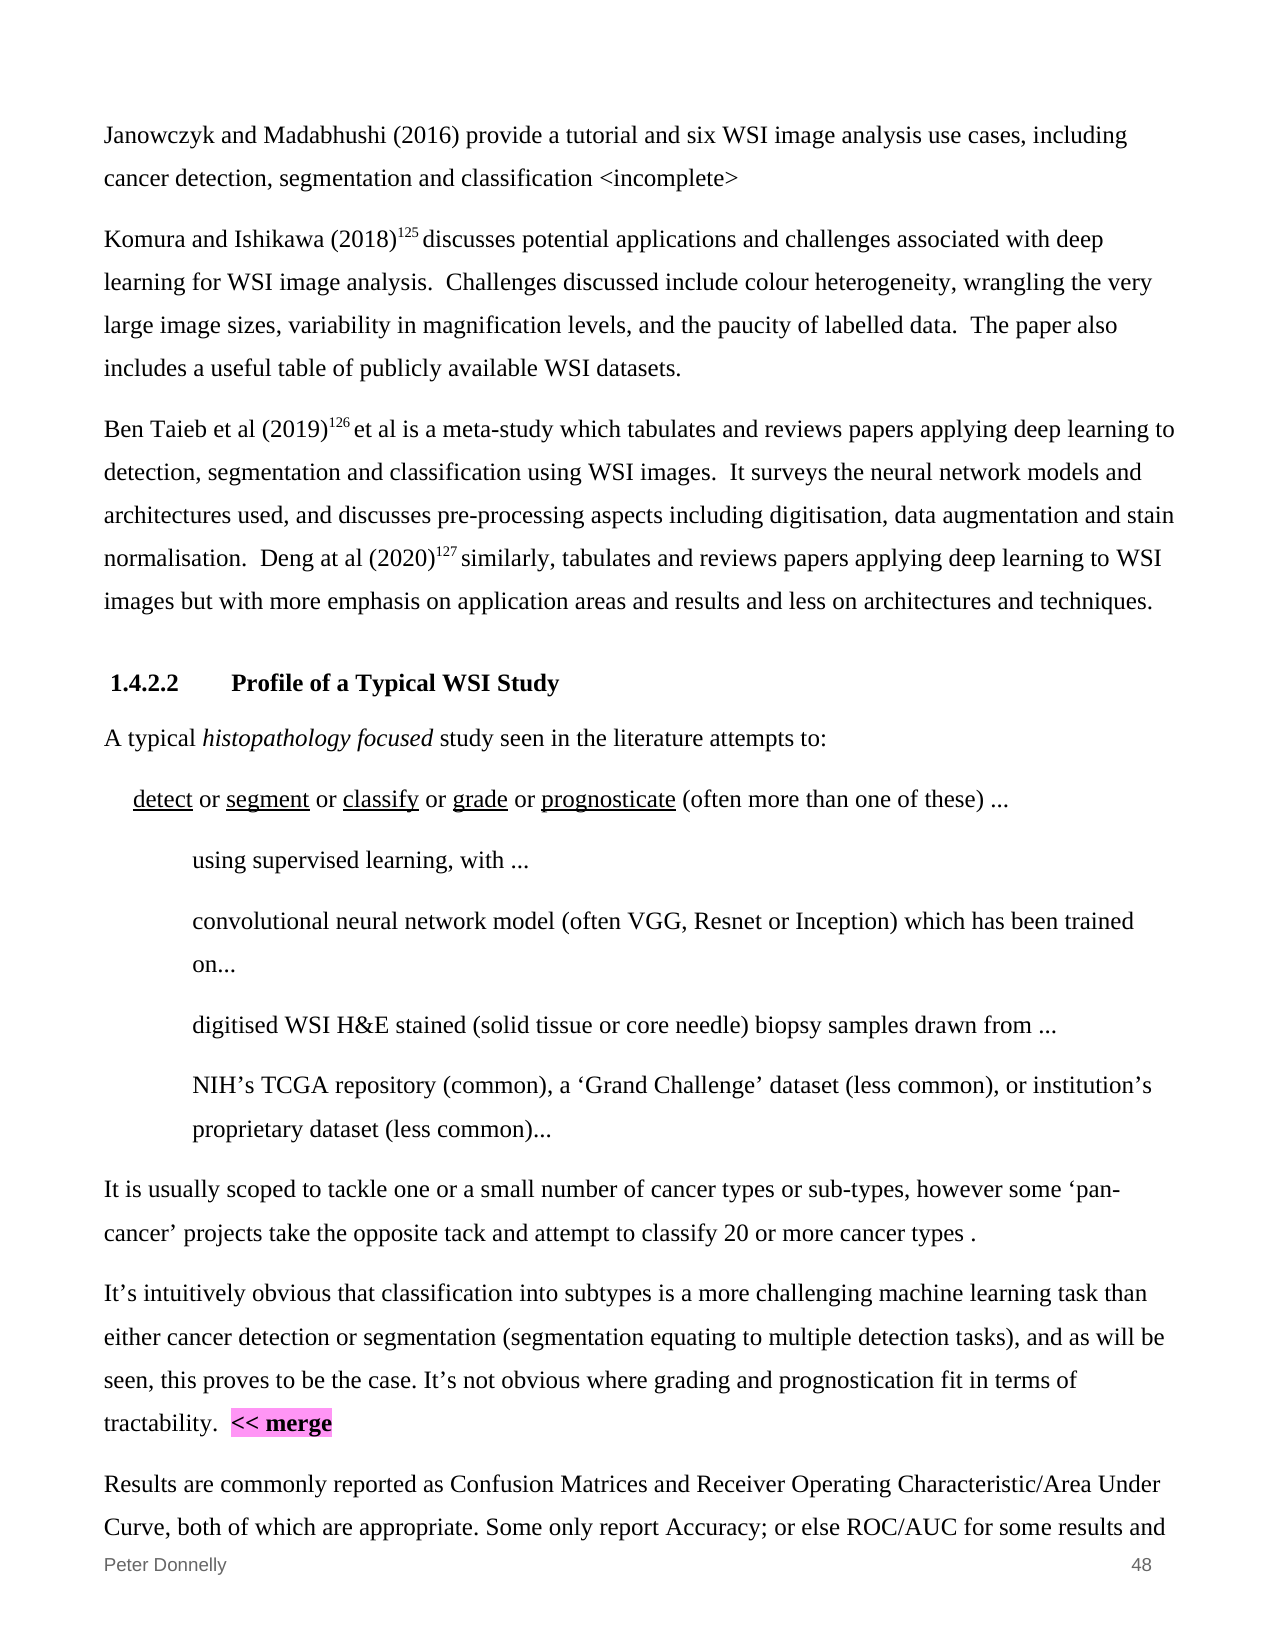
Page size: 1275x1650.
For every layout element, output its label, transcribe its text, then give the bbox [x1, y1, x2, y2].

text Ben Taieb et al (2019) et al is a meta-study which tabulates and reviews papers applying deep learning to detection, segmentation and classification using WSI images. It surveys the neural network models and architectures used, and discusses pre-processing aspects including digitisation, data augmentation and stain normalisation. Deng at al (2020) similarly, tabulates and reviews papers applying deep learning to WSI images but with more emphasis on application areas and results and less on architectures and techniques. [103, 414, 1181, 615]
text digitised WSI H&E stained (solid tissue or core needle) biopsy samples drawn from ... [192, 1010, 1181, 1038]
text Results are commonly reported as Confusion Matrices and Receiver Operating Characteristic/Area Under Curve, both of which are appropriate. Some only report Accuracy; or else ROC/AUC for some results and [103, 1469, 1181, 1541]
text detect or segment or classify or grade or prognosticate (often more than one of these) ... [133, 784, 1181, 813]
subtitle Profile of a Typical WSI Study [103, 668, 1181, 697]
text convolutional neural network model (often VGG, Resnet or Inception) which has been trained on... [192, 906, 1181, 978]
text It is usually scoped to tackle one or a small number of cancer types or sub-types, however some ‘pan-cancer’ projects take the opposite tack and attempt to classify 20 or more cancer types . [103, 1174, 1181, 1246]
text using supervised learning, with ... [192, 845, 1181, 874]
text It’s intuitively obvious that classification into subtypes is a more challenging machine learning task than either cancer detection or segmentation (segmentation equating to multiple detection tasks), and as will be seen, this proves to be the case. It’s not obvious where grading and prognostication fit in terms of tractability. << merge [103, 1278, 1181, 1437]
text NIH’s TCGA repository (common), a ‘Grand Challenge’ dataset (less common), or institution’s proprietary dataset (less common)... [192, 1071, 1181, 1142]
text A typical histopathology focused study seen in the literature attempts to: [103, 723, 1181, 752]
text Komura and Ishikawa (2018) discusses potential applications and challenges associated with deep learning for WSI image analysis. Challenges discussed include colour heterogeneity, wrangling the very large image sizes, variability in magnification levels, and the paucity of labelled data. The paper also includes a useful table of publicly available WSI datasets. [103, 224, 1181, 382]
text Janowczyk and Madabhushi (2016) provide a tutorial and six WSI image analysis use cases, including cancer detection, segmentation and classification <incomplete> [103, 120, 1181, 192]
